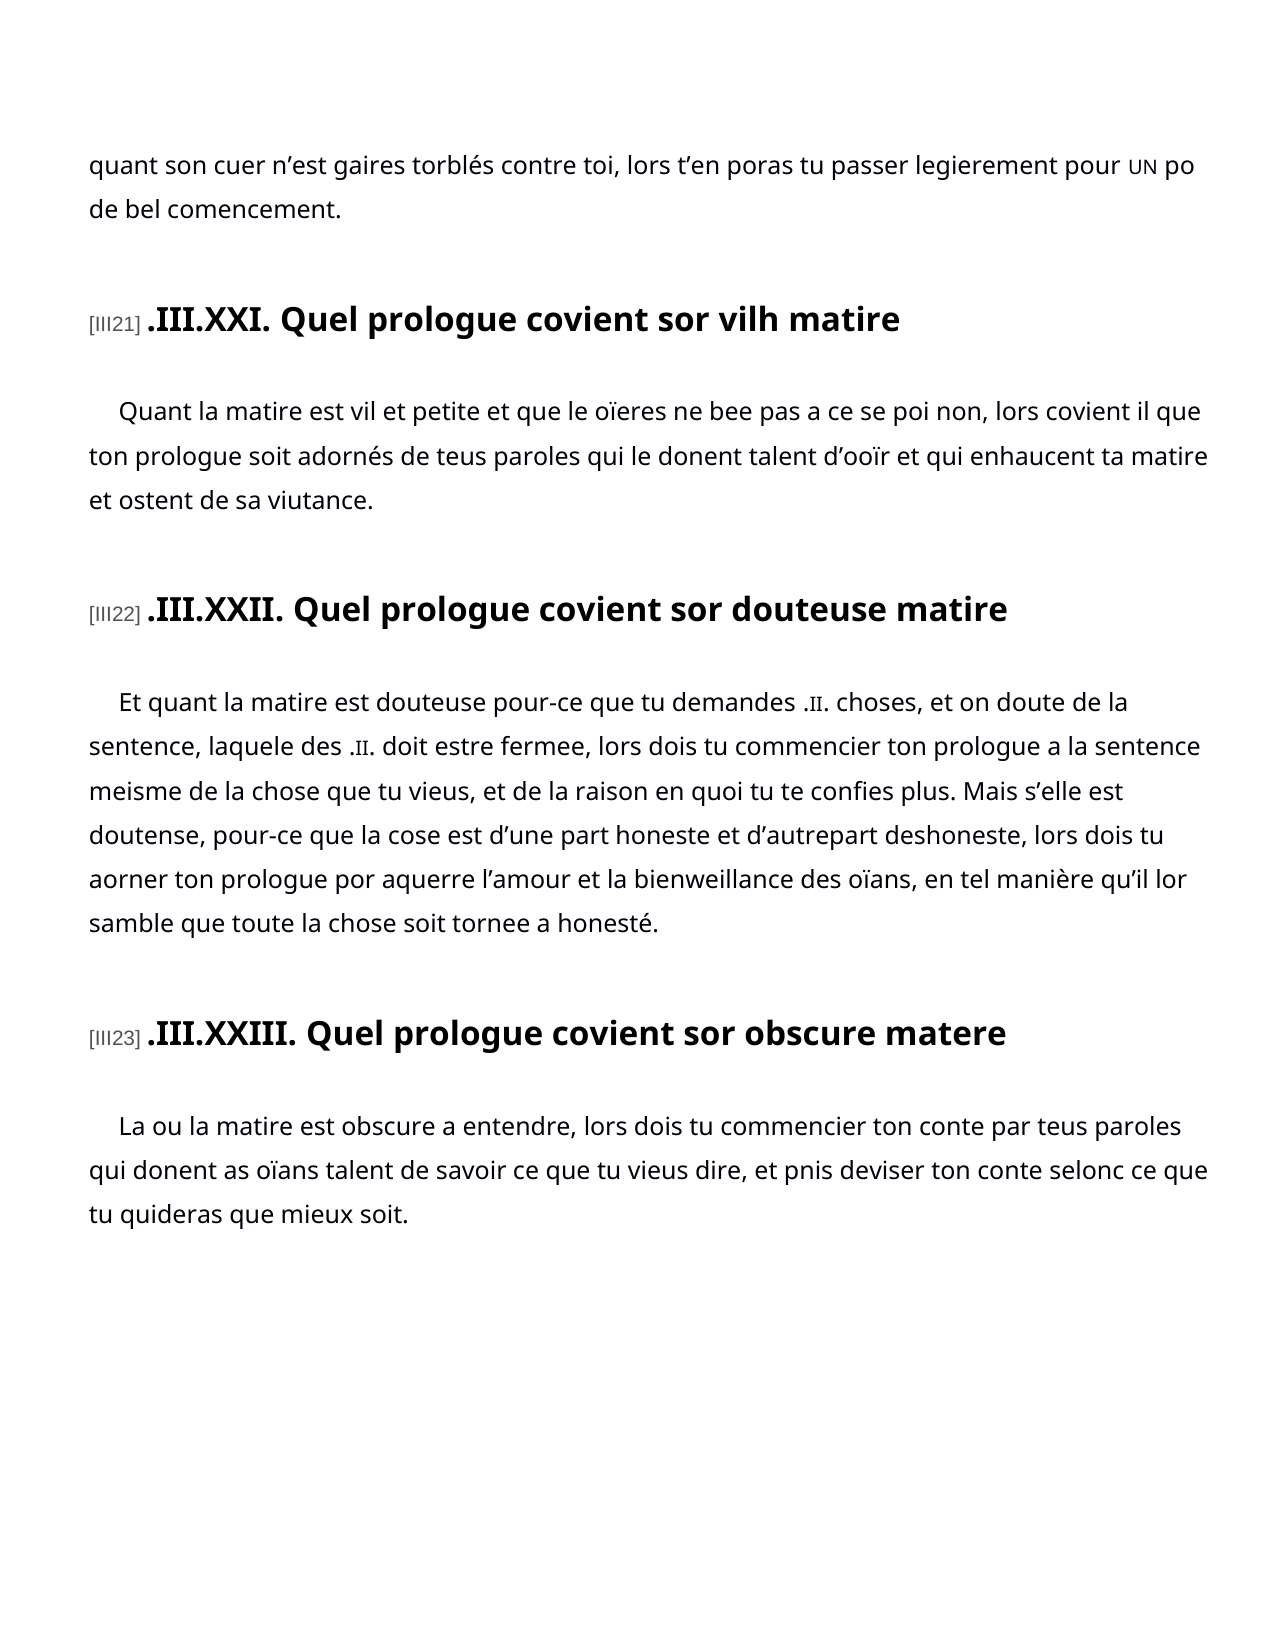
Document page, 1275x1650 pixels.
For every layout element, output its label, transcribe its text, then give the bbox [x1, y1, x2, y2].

text quant son cuer n’est gaires torblés contre toi, lors t’en poras tu passer legierement pour un po de bel comencement. [89, 148, 1216, 226]
text Quant la matire est vil et petite et que le oïeres ne bee pas a ce se poi non, lors covient il que ton prologue soit adornés de teus paroles qui le donent talent d’ooïr et qui enhaucent ta matire et ostent de sa viutance. [89, 394, 1216, 517]
text La ou la matire est obscure a entendre, lors dois tu commencier ton conte par teus paroles qui donent as oïans talent de savoir ce que tu vieus dire, et pnis deviser ton conte selonc ce que tu quideras que mieux soit. [89, 1108, 1216, 1231]
subtitle [III21] .III.XXI. Quel prologue covient sor vilh matire [89, 295, 1216, 341]
text Et quant la matire est douteuse pour-ce que tu demandes .ii. choses, et on doute de la sentence, laquele des .ii. doit estre fermee, lors dois tu commencier ton prologue a la sentence meisme de la chose que tu vieus, et de la raison en quoi tu te confies plus. Mais s’elle est doutense, pour-ce que la cose est d’une part honeste et d’autrepart deshoneste, lors dois tu aorner ton prologue por aquerre l’amour et la bienweillance des oïans, en tel manière qu’il lor samble que toute la chose soit tornee a honesté. [89, 685, 1216, 940]
subtitle [III22] .III.XXII. Quel prologue covient sor douteuse matire [89, 586, 1216, 631]
subtitle [III23] .III.XXIII. Quel prologue covient sor obscure matere [89, 1009, 1216, 1055]
